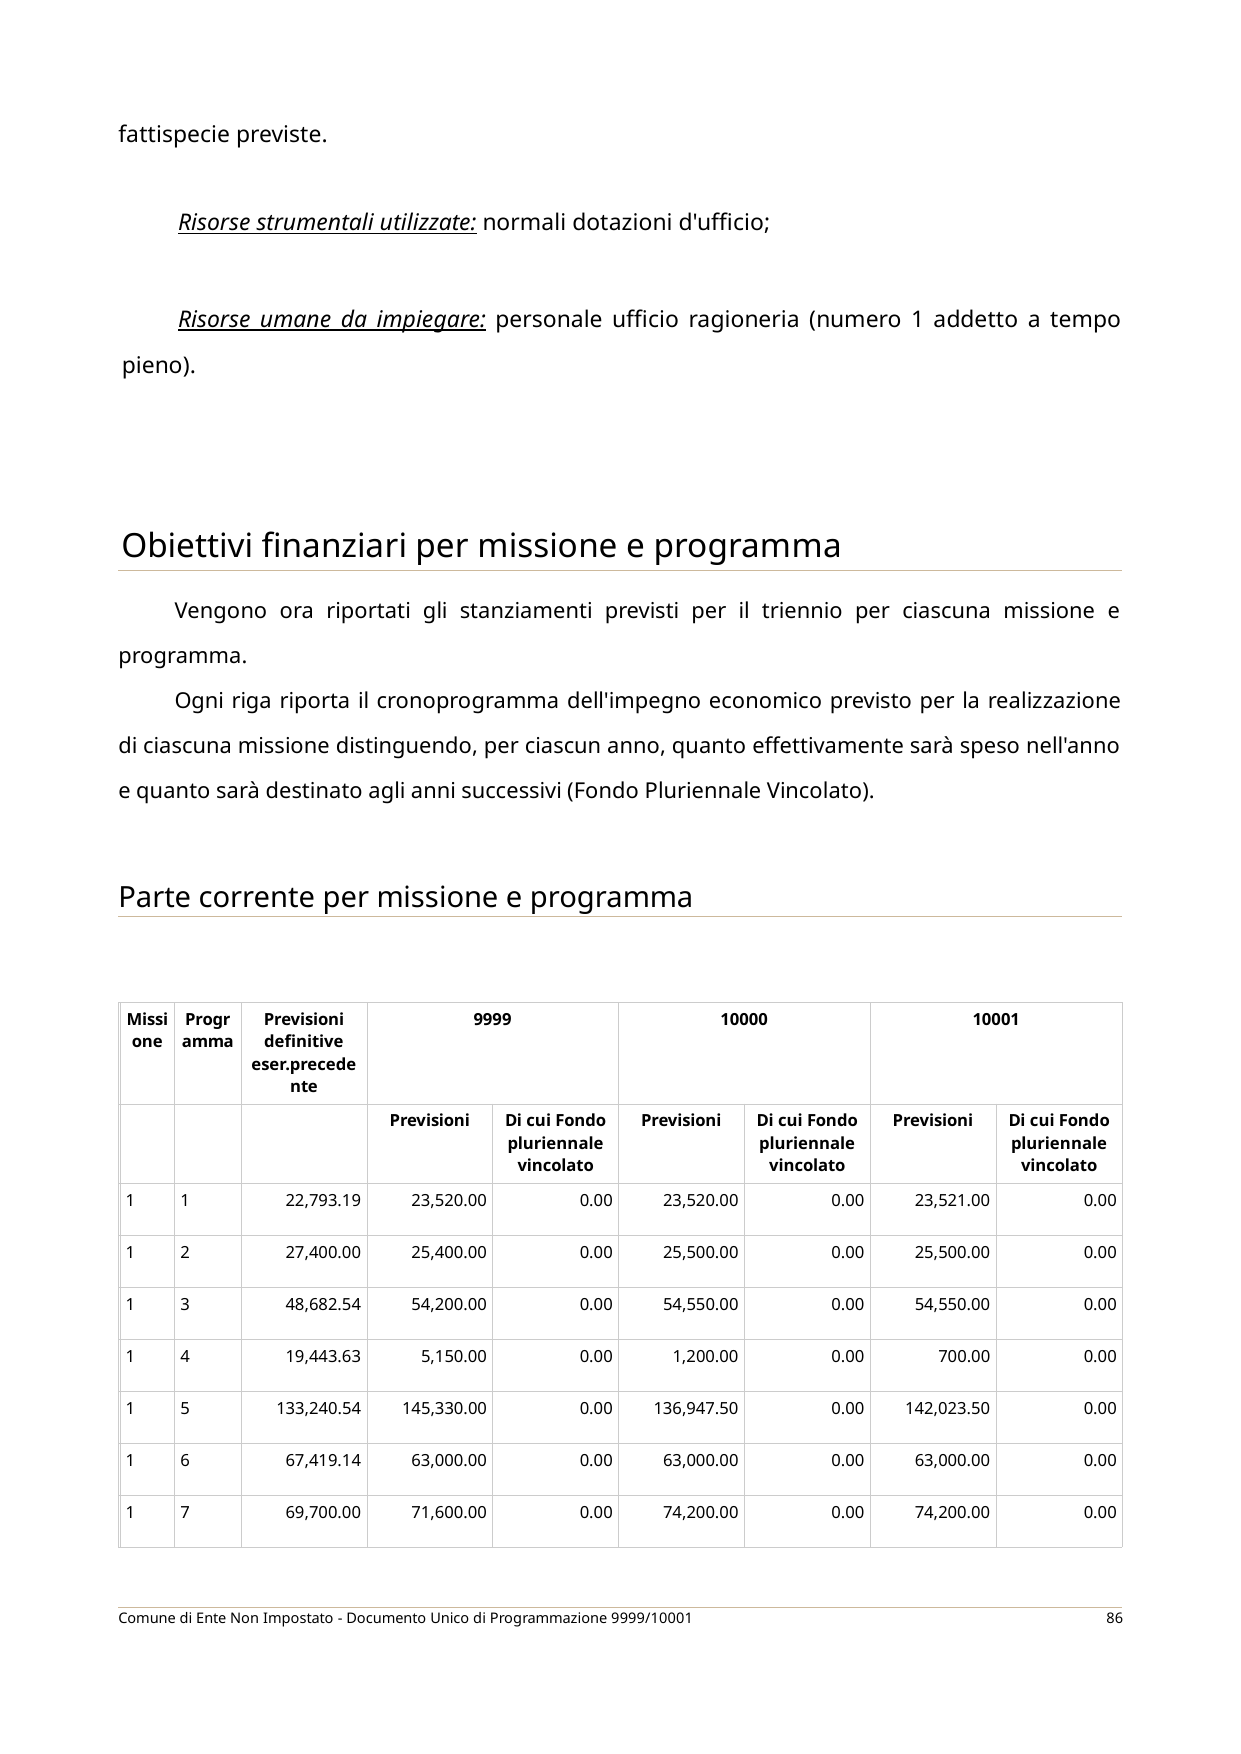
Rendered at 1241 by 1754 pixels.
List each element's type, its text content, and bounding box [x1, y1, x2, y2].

table_cell 6 [175, 1444, 241, 1495]
table_cell 1 [121, 1496, 174, 1547]
table_cell 48.682,54 [242, 1288, 367, 1339]
table_cell 4 [175, 1340, 241, 1391]
table_cell 25.400,00 [368, 1236, 492, 1287]
table_cell 2 [175, 1236, 241, 1287]
table_cell 0,00 [493, 1184, 618, 1235]
table_cell 0,00 [745, 1236, 870, 1287]
table_cell 74.200,00 [871, 1496, 996, 1547]
table_cell 0,00 [997, 1288, 1122, 1339]
table_cell 1 [175, 1184, 241, 1235]
table_cell 0,00 [997, 1236, 1122, 1287]
table_header 9999 [368, 1003, 618, 1103]
table_cell 67.419,14 [242, 1444, 367, 1495]
table_cell 0,00 [745, 1184, 870, 1235]
table_cell 5.150,00 [368, 1340, 492, 1391]
table_cell 3 [175, 1288, 241, 1339]
table_cell 1 [121, 1288, 174, 1339]
table_cell 27.400,00 [242, 1236, 367, 1287]
text Risorse umane da impiegare: personale ufficio ragioneria (numero 1 addetto a tempo pieno). [122, 303, 1122, 380]
table_header Programma [175, 1003, 241, 1103]
table_cell 0,00 [745, 1288, 870, 1339]
text Ogni riga riporta il cronoprogramma dell'impegno economico previsto per la realizzazione di ciascuna missione distinguendo, per ciascun anno, quanto effettivamente sarà speso nell'anno e quanto sarà destinato agli anni successivi (Fondo Pluriennale Vincolato). [118, 685, 1122, 805]
table_cell 54.550,00 [619, 1288, 744, 1339]
table_cell [175, 1105, 241, 1183]
table_cell 22.793,19 [242, 1184, 367, 1235]
table_cell 1 [121, 1184, 174, 1235]
table_cell 700,00 [871, 1340, 996, 1391]
table_cell 0,00 [997, 1184, 1122, 1235]
table_cell Previsioni [619, 1105, 744, 1183]
table_cell 23.520,00 [619, 1184, 744, 1235]
table_cell 145.330,00 [368, 1392, 492, 1443]
table_cell 5 [175, 1392, 241, 1443]
table_cell 0,00 [493, 1236, 618, 1287]
table_cell 0,00 [493, 1340, 618, 1391]
table_cell 25.500,00 [871, 1236, 996, 1287]
table_cell 0,00 [997, 1340, 1122, 1391]
table_cell 71.600,00 [368, 1496, 492, 1547]
table_cell 0,00 [745, 1444, 870, 1495]
table_cell 19.443,63 [242, 1340, 367, 1391]
text fattispecie previste. [118, 118, 1122, 149]
table_header Missione [121, 1003, 174, 1103]
table_cell 0,00 [745, 1340, 870, 1391]
table_cell [242, 1105, 367, 1183]
table_cell 1 [121, 1340, 174, 1391]
table_cell Di cui Fondo pluriennale vincolato [493, 1105, 618, 1183]
table_cell 142.023,50 [871, 1392, 996, 1443]
table_header 10000 [619, 1003, 870, 1103]
table_header 10001 [871, 1003, 1122, 1103]
table_cell 23.520,00 [368, 1184, 492, 1235]
table_cell 63.000,00 [871, 1444, 996, 1495]
table_cell 1.200,00 [619, 1340, 744, 1391]
text Vengono ora riportati gli stanziamenti previsti per il triennio per ciascuna missione e programma. [118, 595, 1122, 670]
table_cell 63.000,00 [368, 1444, 492, 1495]
table_cell 7 [175, 1496, 241, 1547]
table_cell Di cui Fondo pluriennale vincolato [745, 1105, 870, 1183]
text Risorse strumentali utilizzate: normali dotazioni d'ufficio; [122, 206, 1122, 237]
table_cell 74.200,00 [619, 1496, 744, 1547]
table_cell 54.550,00 [871, 1288, 996, 1339]
table_cell Previsioni [368, 1105, 492, 1183]
table_cell 0,00 [493, 1496, 618, 1547]
table_cell 69.700,00 [242, 1496, 367, 1547]
table_cell 0,00 [493, 1444, 618, 1495]
text Obiettivi finanziari per missione e programma [118, 518, 1122, 570]
table_cell Previsioni [871, 1105, 996, 1183]
table_cell 0,00 [493, 1392, 618, 1443]
table_cell 0,00 [745, 1496, 870, 1547]
table_cell 54.200,00 [368, 1288, 492, 1339]
table_cell 0,00 [997, 1392, 1122, 1443]
table_cell 0,00 [493, 1288, 618, 1339]
table_cell 0,00 [997, 1444, 1122, 1495]
table_cell 0,00 [745, 1392, 870, 1443]
table_cell [121, 1105, 174, 1183]
table_cell 1 [121, 1236, 174, 1287]
table_cell 23.521,00 [871, 1184, 996, 1235]
table_cell 1 [121, 1392, 174, 1443]
table_header Previsioni definitive eser.precedente [242, 1003, 367, 1103]
table_cell 136.947,50 [619, 1392, 744, 1443]
text Parte corrente per missione e programma [118, 877, 1122, 916]
table_cell 25.500,00 [619, 1236, 744, 1287]
table_cell 1 [121, 1444, 174, 1495]
table_cell Di cui Fondo pluriennale vincolato [997, 1105, 1122, 1183]
table_cell 0,00 [997, 1496, 1122, 1547]
table_cell 133.240,54 [242, 1392, 367, 1443]
table_cell 63.000,00 [619, 1444, 744, 1495]
